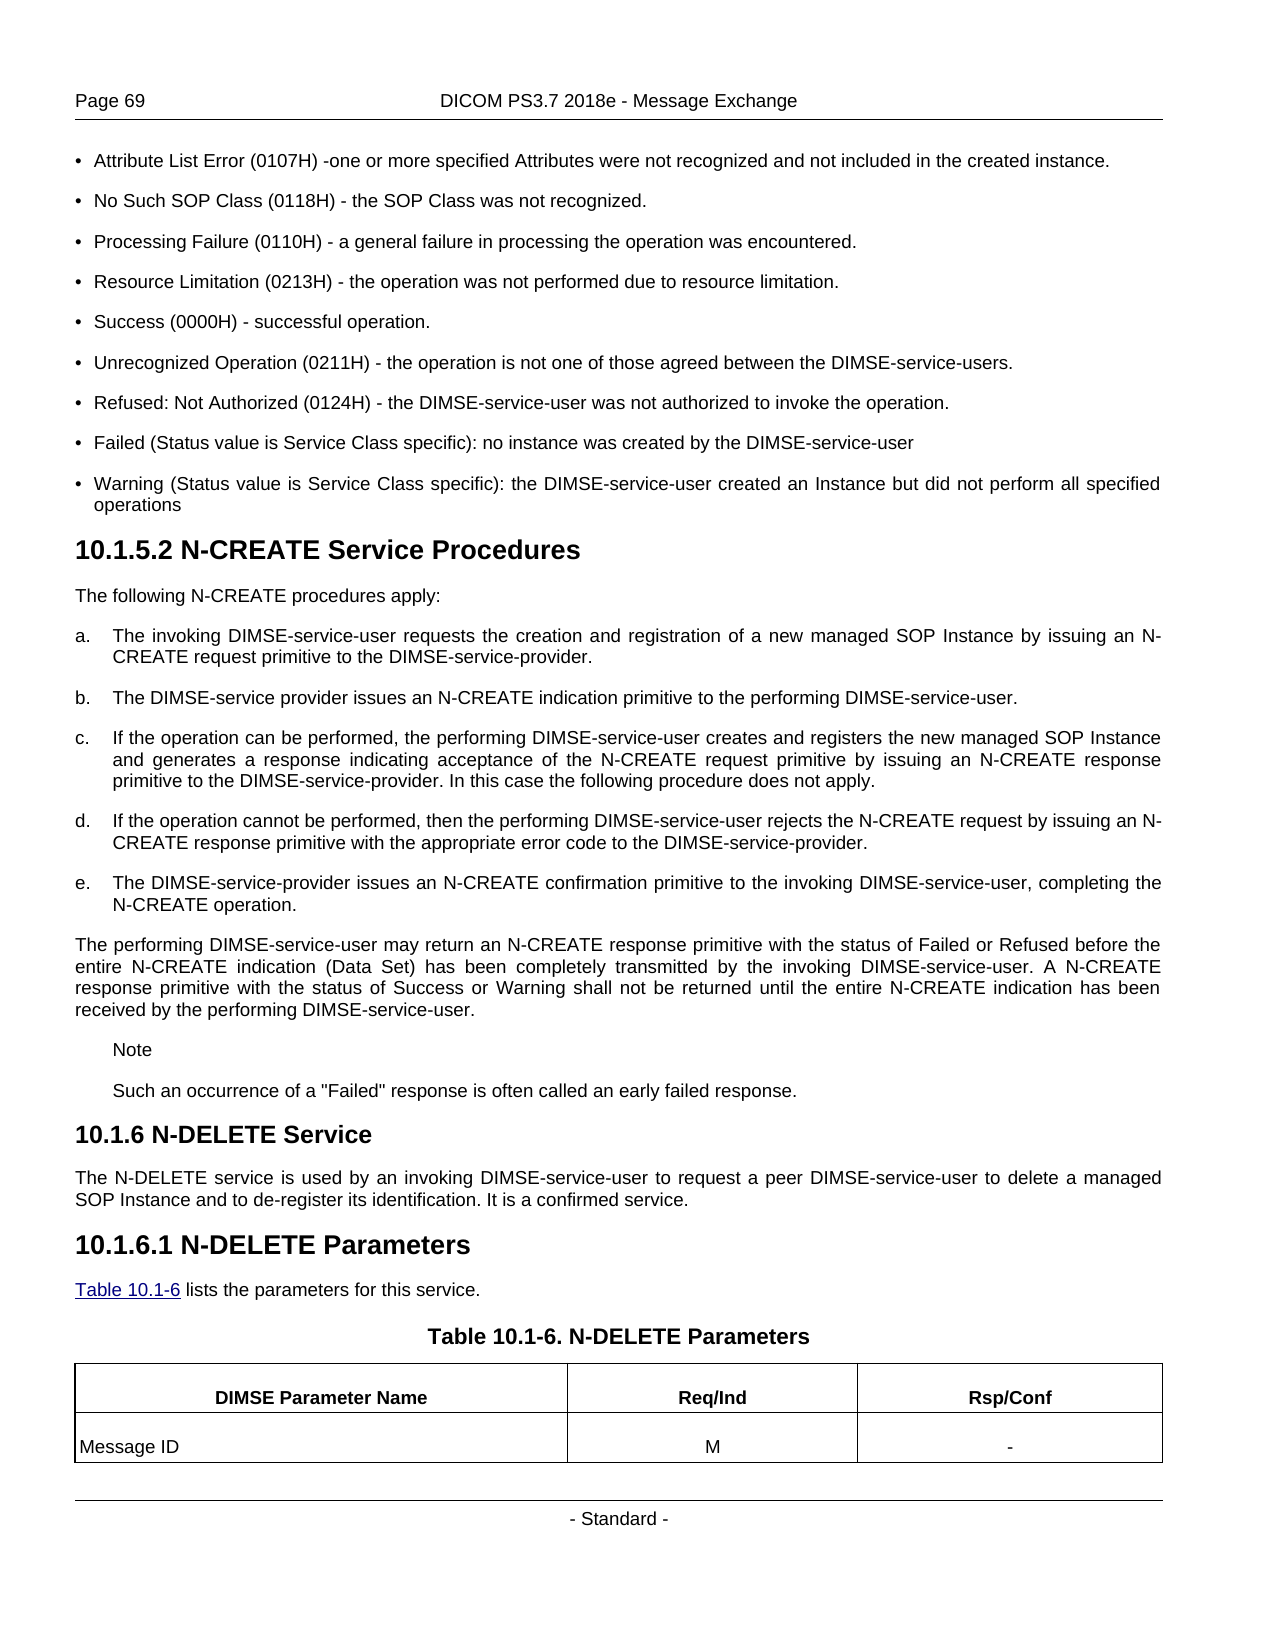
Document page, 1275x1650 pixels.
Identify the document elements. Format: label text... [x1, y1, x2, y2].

list Success (0000H) - successful operation. [75, 311, 1162, 333]
table_header Req/Ind [568, 1364, 857, 1412]
text Note [112, 1039, 1125, 1061]
text The N-DELETE service is used by an invoking DIMSE-service-user to request a peer DIMSE-service-user to delete a managed SOP Instance and to de-register its identification. It is a confirmed service. [75, 1167, 1162, 1210]
text Table 10.1-6. N-DELETE Parameters [75, 1323, 1162, 1349]
table_header Rsp/Conf [858, 1364, 1162, 1412]
text Such an occurrence of a "Failed" response is often called an early failed response. [112, 1079, 1125, 1101]
text 10.1.5.2 N-CREATE Service Procedures [75, 534, 1162, 566]
table_cell - [858, 1413, 1162, 1462]
list Warning (Status value is Service Class specific): the DIMSE-service-user created an Instance but did not perform all specified operations [75, 472, 1162, 516]
list Resource Limitation (0213H) - the operation was not performed due to resource limitation. [75, 271, 1162, 292]
list The invoking DIMSE-service-user requests the creation and registration of a new managed SOP Instance by issuing an N-CREATE request primitive to the DIMSE-service-provider. [75, 625, 1162, 668]
text Table 10.1-6 lists the parameters for this service. [75, 1279, 1162, 1301]
text The performing DIMSE-service-user may return an N-CREATE response primitive with the status of Failed or Refused before the entire N-CREATE indication (Data Set) has been completely transmitted by the invoking DIMSE-service-user. A N-CREATE response primitive with the status of Success or Warning shall not be returned until the entire N-CREATE indication has been received by the performing DIMSE-service-user. [75, 934, 1162, 1020]
list Attribute List Error (0107H) -one or more specified Attributes were not recognized and not included in the created instance. [75, 150, 1162, 172]
list Processing Failure (0110H) - a general failure in processing the operation was encountered. [75, 231, 1162, 252]
list No Such SOP Class (0118H) - the SOP Class was not recognized. [75, 190, 1162, 212]
table_cell M [568, 1413, 857, 1462]
text 10.1.6.1 N-DELETE Parameters [75, 1229, 1162, 1260]
text 10.1.6 N-DELETE Service [75, 1120, 1162, 1148]
list Unrecognized Operation (0211H) - the operation is not one of those agreed between the DIMSE-service-users. [75, 352, 1162, 373]
list The DIMSE-service-provider issues an N-CREATE confirmation primitive to the invoking DIMSE-service-user, completing the N-CREATE operation. [75, 872, 1162, 915]
list Failed (Status value is Service Class specific): no instance was created by the DIMSE-service-user [75, 432, 1162, 454]
list The DIMSE-service provider issues an N-CREATE indication primitive to the performing DIMSE-service-user. [75, 687, 1162, 708]
list If the operation can be performed, the performing DIMSE-service-user creates and registers the new managed SOP Instance and generates a response indicating acceptance of the N-CREATE request primitive by issuing an N-CREATE response primitive to the DIMSE-service-provider. In this case the following procedure does not apply. [75, 727, 1162, 792]
text The following N-CREATE procedures apply: [75, 584, 1162, 606]
table_header DIMSE Parameter Name [76, 1364, 567, 1412]
list If the operation cannot be performed, then the performing DIMSE-service-user rejects the N-CREATE request by issuing an N-CREATE response primitive with the appropriate error code to the DIMSE-service-provider. [75, 810, 1162, 853]
table_cell Message ID [76, 1413, 567, 1462]
list Refused: Not Authorized (0124H) - the DIMSE-service-user was not authorized to invoke the operation. [75, 392, 1162, 413]
